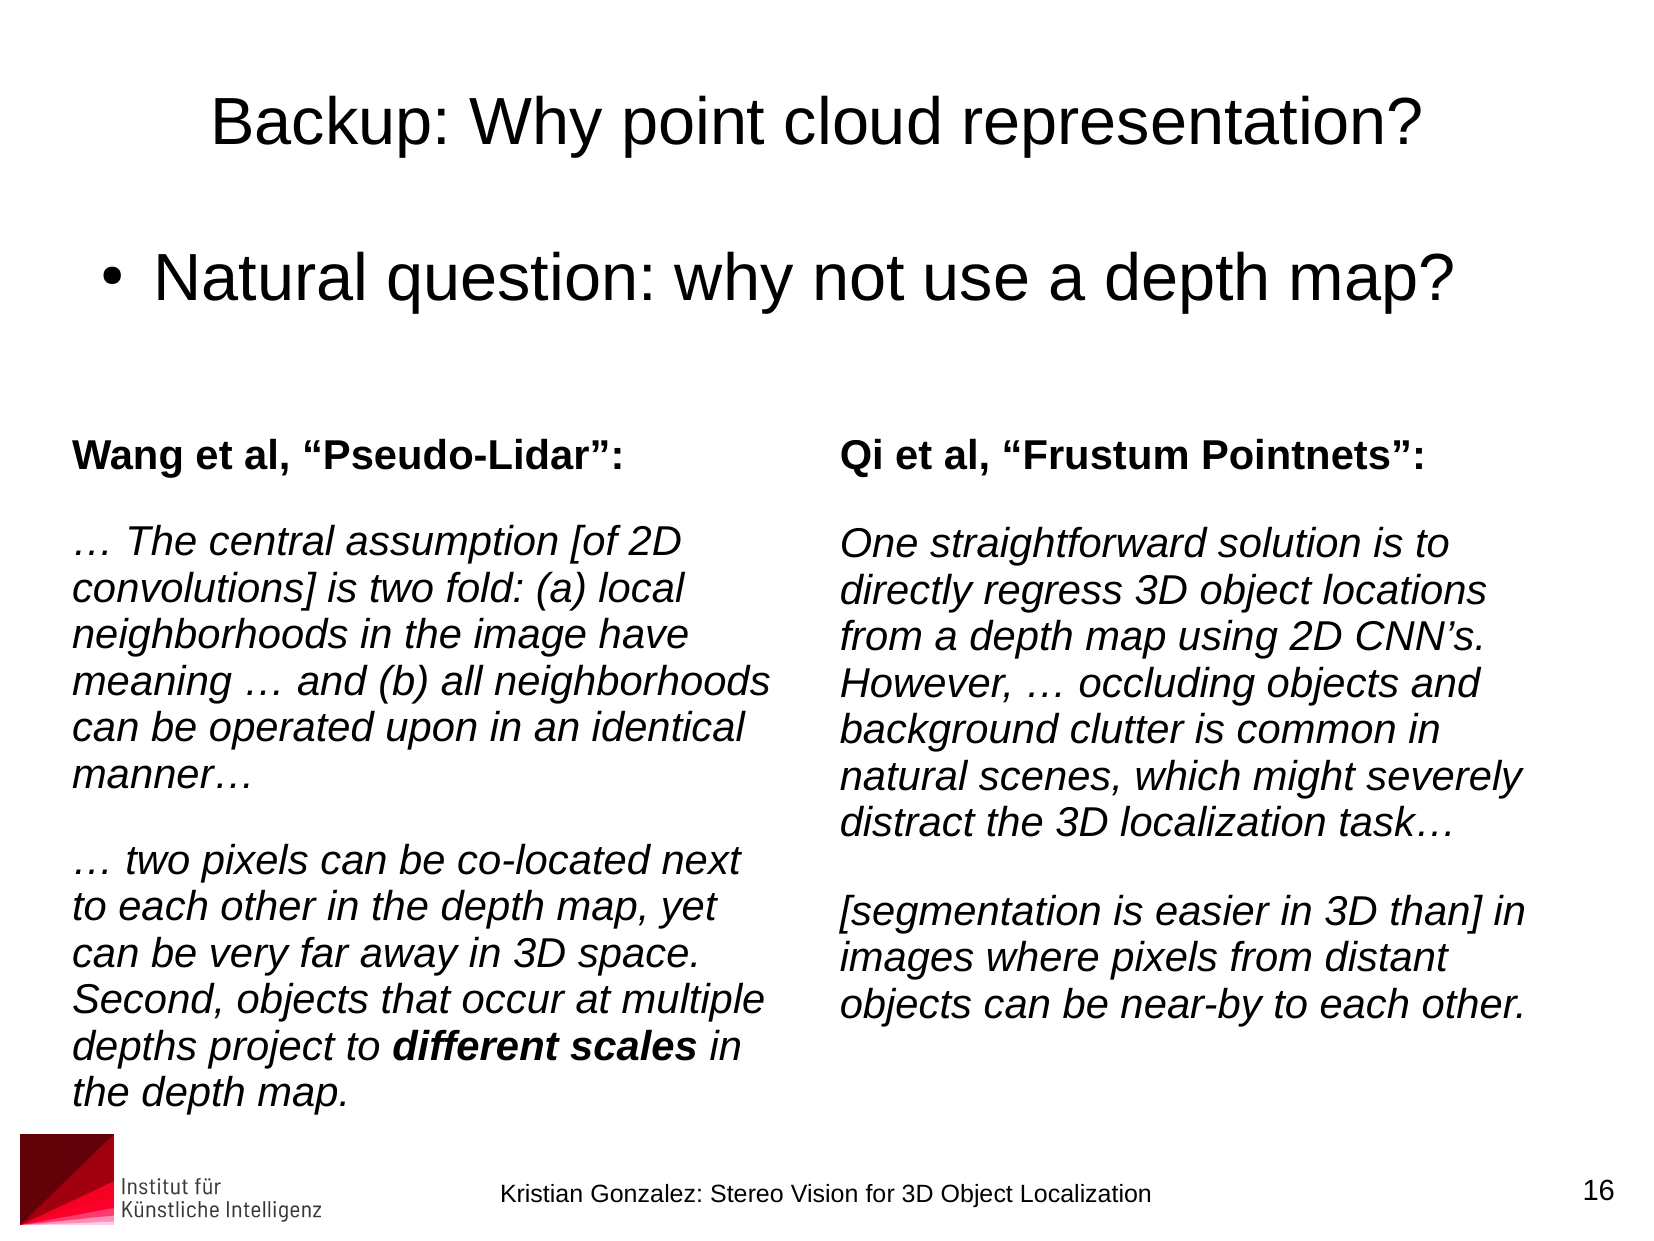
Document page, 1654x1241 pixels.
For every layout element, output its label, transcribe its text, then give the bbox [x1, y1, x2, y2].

title Backup: Why point cloud representation? [170, 53, 1483, 189]
text_box Wang et al, “Pseudo-Lidar”: … The central assumption [of 2D convolutions] is two fold: (a) local neighborhoods in the image have meaning … and (b) all neighborhoods can be operated upon in an identical manner… … two pixels can be co-located next to each other in the depth map, yet can be very far away in 3D space. Second, objects that occur at multiple depths project to different scales in the depth map. [57, 424, 793, 1123]
text_box Qi et al, “Frustum Pointnets”: One straightforward solution is to directly regress 3D object locations from a depth map using 2D CNN’s. However, … occluding objects and background clutter is common in natural scenes, which might severely distract the 3D localization task… [segmentation is easier in 3D than] in images where pixels from distant objects can be near-by to each other. [825, 424, 1561, 1035]
picture [20, 1134, 321, 1225]
list Natural question: why not use a depth map? [82, 240, 1571, 346]
